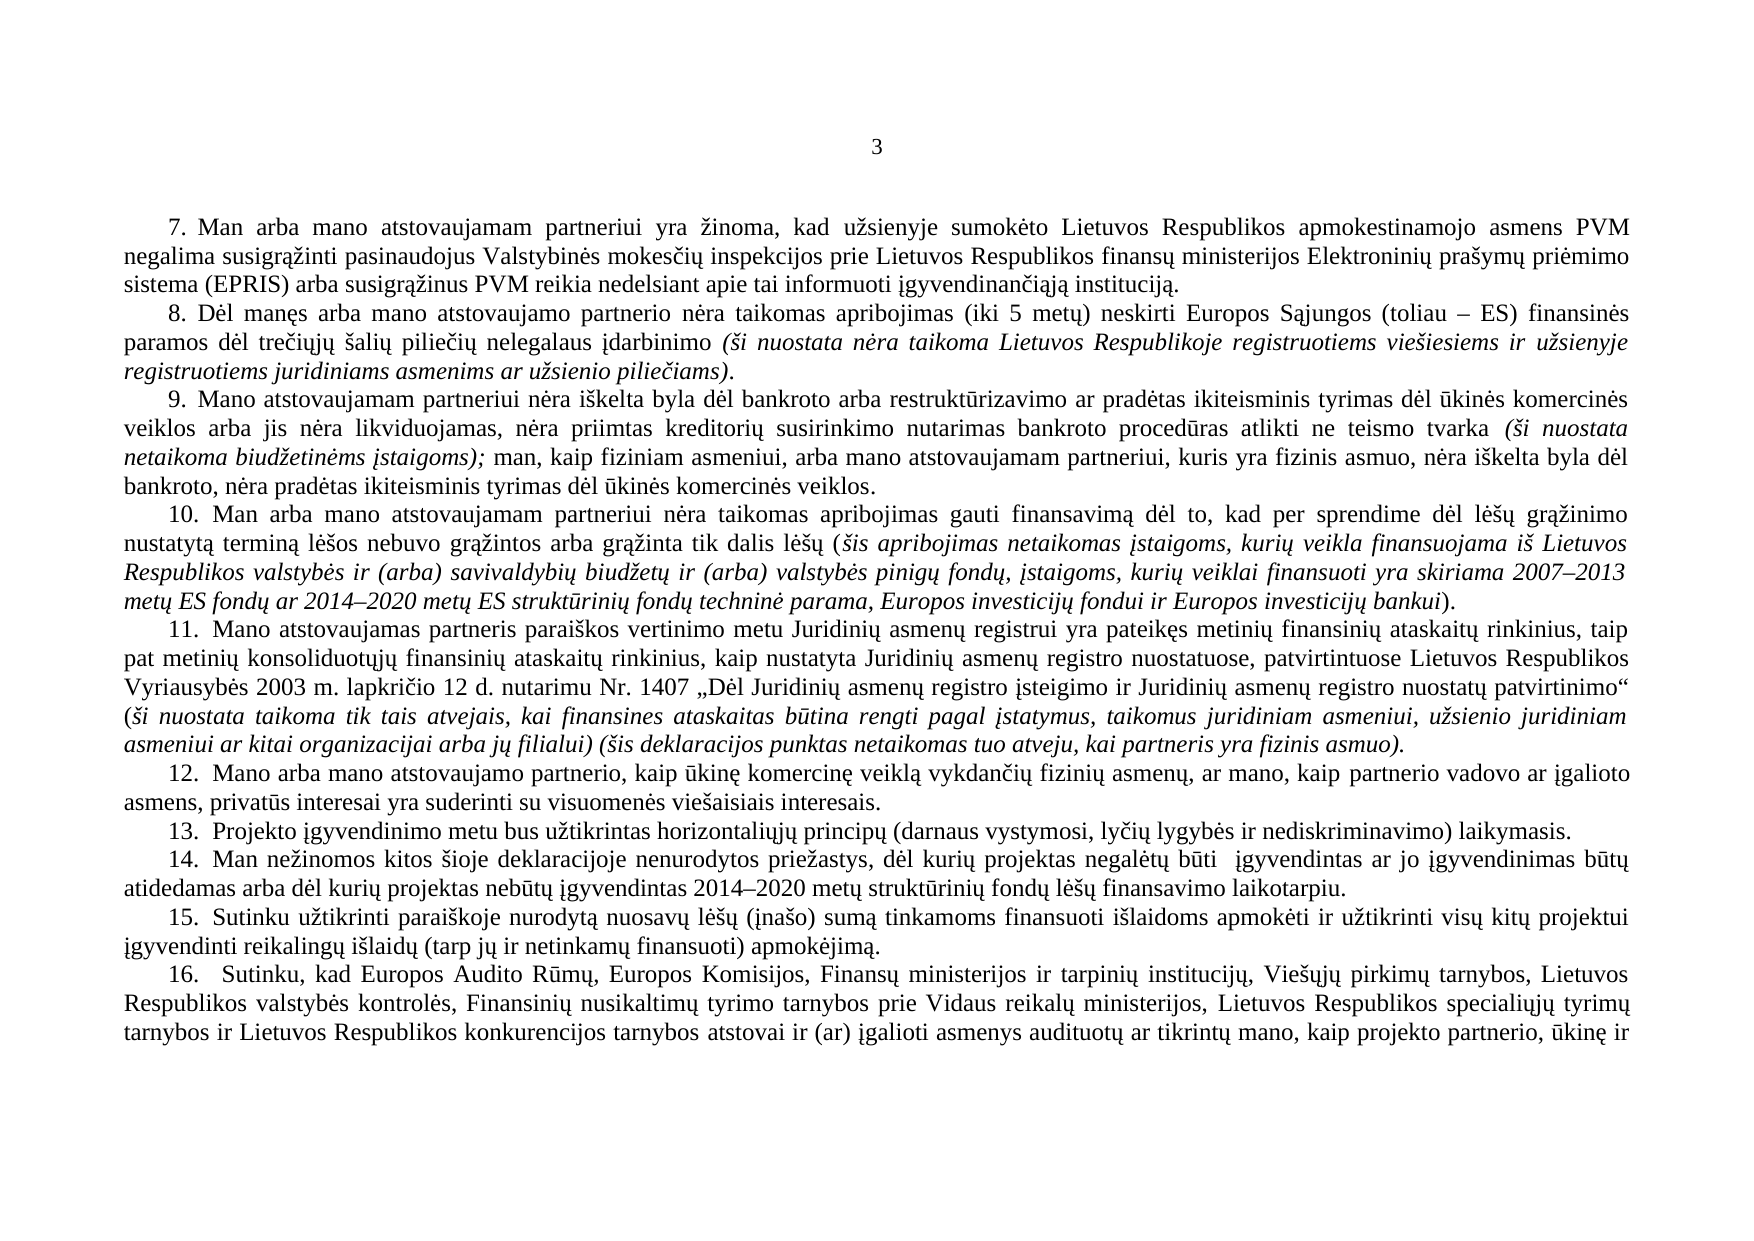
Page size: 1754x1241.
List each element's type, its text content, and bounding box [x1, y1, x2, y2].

table_header 7. Man arba mano atstovaujamam partneriui yra žinoma, kad užsienyje sumokėto Lietuvos Respublikos apmokestinamojo asmens PVM negalima susigrąžinti pasinaudojus Valstybinės mokesčių inspekcijos prie Lietuvos Respublikos finansų ministerijos Elektroninių prašymų priėmimo sistema (EPRIS) arba susigrąžinus PVM reikia nedelsiant apie tai informuoti įgyvendinančiąją instituciją. 8. Dėl manęs arba mano atstovaujamo partnerio nėra taikomas apribojimas (iki 5 metų) neskirti Europos Sąjungos (toliau – ES) finansinės paramos dėl trečiųjų šalių piliečių nelegalaus įdarbinimo (ši nuostata nėra taikoma Lietuvos Respublikoje registruotiems viešiesiems ir užsienyje registruotiems juridiniams asmenims ar užsienio piliečiams). 9. Mano atstovaujamam partneriui nėra iškelta byla dėl bankroto arba restruktūrizavimo ar pradėtas ikiteisminis tyrimas dėl ūkinės komercinės veiklos arba jis nėra likviduojamas, nėra priimtas kreditorių susirinkimo nutarimas bankroto procedūras atlikti ne teismo tvarka (ši nuostata netaikoma biudžetinėms įstaigoms); man, kaip fiziniam asmeniui, arba mano atstovaujamam partneriui, kuris yra fizinis asmuo, nėra iškelta byla dėl bankroto, nėra pradėtas ikiteisminis tyrimas dėl ūkinės komercinės veiklos. 10. Man arba mano atstovaujamam partneriui nėra taikomas apribojimas gauti finansavimą dėl to, kad per sprendime dėl lėšų grąžinimo nustatytą terminą lėšos nebuvo grąžintos arba grąžinta tik dalis lėšų (šis apribojimas netaikomas įstaigoms, kurių veikla finansuojama iš Lietuvos Respublikos valstybės ir (arba) savivaldybių biudžetų ir (arba) valstybės pinigų fondų, įstaigoms, kurių veiklai finansuoti yra skiriama 2007–2013 metų ES fondų ar 2014–2020 metų ES struktūrinių fondų techninė parama, Europos investicijų fondui ir Europos investicijų bankui). 11. Mano atstovaujamas partneris paraiškos vertinimo metu Juridinių asmenų registrui yra pateikęs metinių finansinių ataskaitų rinkinius, taip pat metinių konsoliduotųjų finansinių ataskaitų rinkinius, kaip nustatyta Juridinių asmenų registro nuostatuose, patvirtintuose Lietuvos Respublikos Vyriausybės 2003 m. lapkričio 12 d. nutarimu Nr. 1407 „Dėl Juridinių asmenų registro įsteigimo ir Juridinių asmenų registro nuostatų patvirtinimo“ (ši nuostata taikoma tik tais atvejais, kai finansines ataskaitas būtina rengti pagal įstatymus, taikomus juridiniam asmeniui, užsienio juridiniam asmeniui ar kitai organizacijai arba jų filialui) (šis deklaracijos punktas netaikomas tuo atveju, kai partneris yra fizinis asmuo). 12. Mano arba mano atstovaujamo partnerio, kaip ūkinę komercinę veiklą vykdančių fizinių asmenų, ar mano, kaip partnerio vadovo ar įgalioto asmens, privatūs interesai yra suderinti su visuomenės viešaisiais interesais. 13. Projekto įgyvendinimo metu bus užtikrintas horizontaliųjų principų (darnaus vystymosi, lyčių lygybės ir nediskriminavimo) laikymasis. 14. Man nežinomos kitos šioje deklaracijoje nenurodytos priežastys, dėl kurių projektas negalėtų būti įgyvendintas ar jo įgyvendinimas būtų atidedamas arba dėl kurių projektas nebūtų įgyvendintas 2014–2020 metų struktūrinių fondų lėšų finansavimo laikotarpiu. 15. Sutinku užtikrinti paraiškoje nurodytą nuosavų lėšų (įnašo) sumą tinkamoms finansuoti išlaidoms apmokėti ir užtikrinti visų kitų projektui įgyvendinti reikalingų išlaidų (tarp jų ir netinkamų finansuoti) apmokėjimą. 16. Sutinku, kad Europos Audito Rūmų, Europos Komisijos, Finansų ministerijos ir tarpinių institucijų, Viešųjų pirkimų tarnybos, Lietuvos Respublikos valstybės kontrolės, Finansinių nusikaltimų tyrimo tarnybos prie Vidaus reikalų ministerijos, Lietuvos Respublikos specialiųjų tyrimų tarnybos ir Lietuvos Respublikos konkurencijos tarnybos atstovai ir (ar) įgalioti asmenys audituotų ar tikrintų mano, kaip projekto partnerio, ūkinę ir [112, 212, 1642, 1046]
